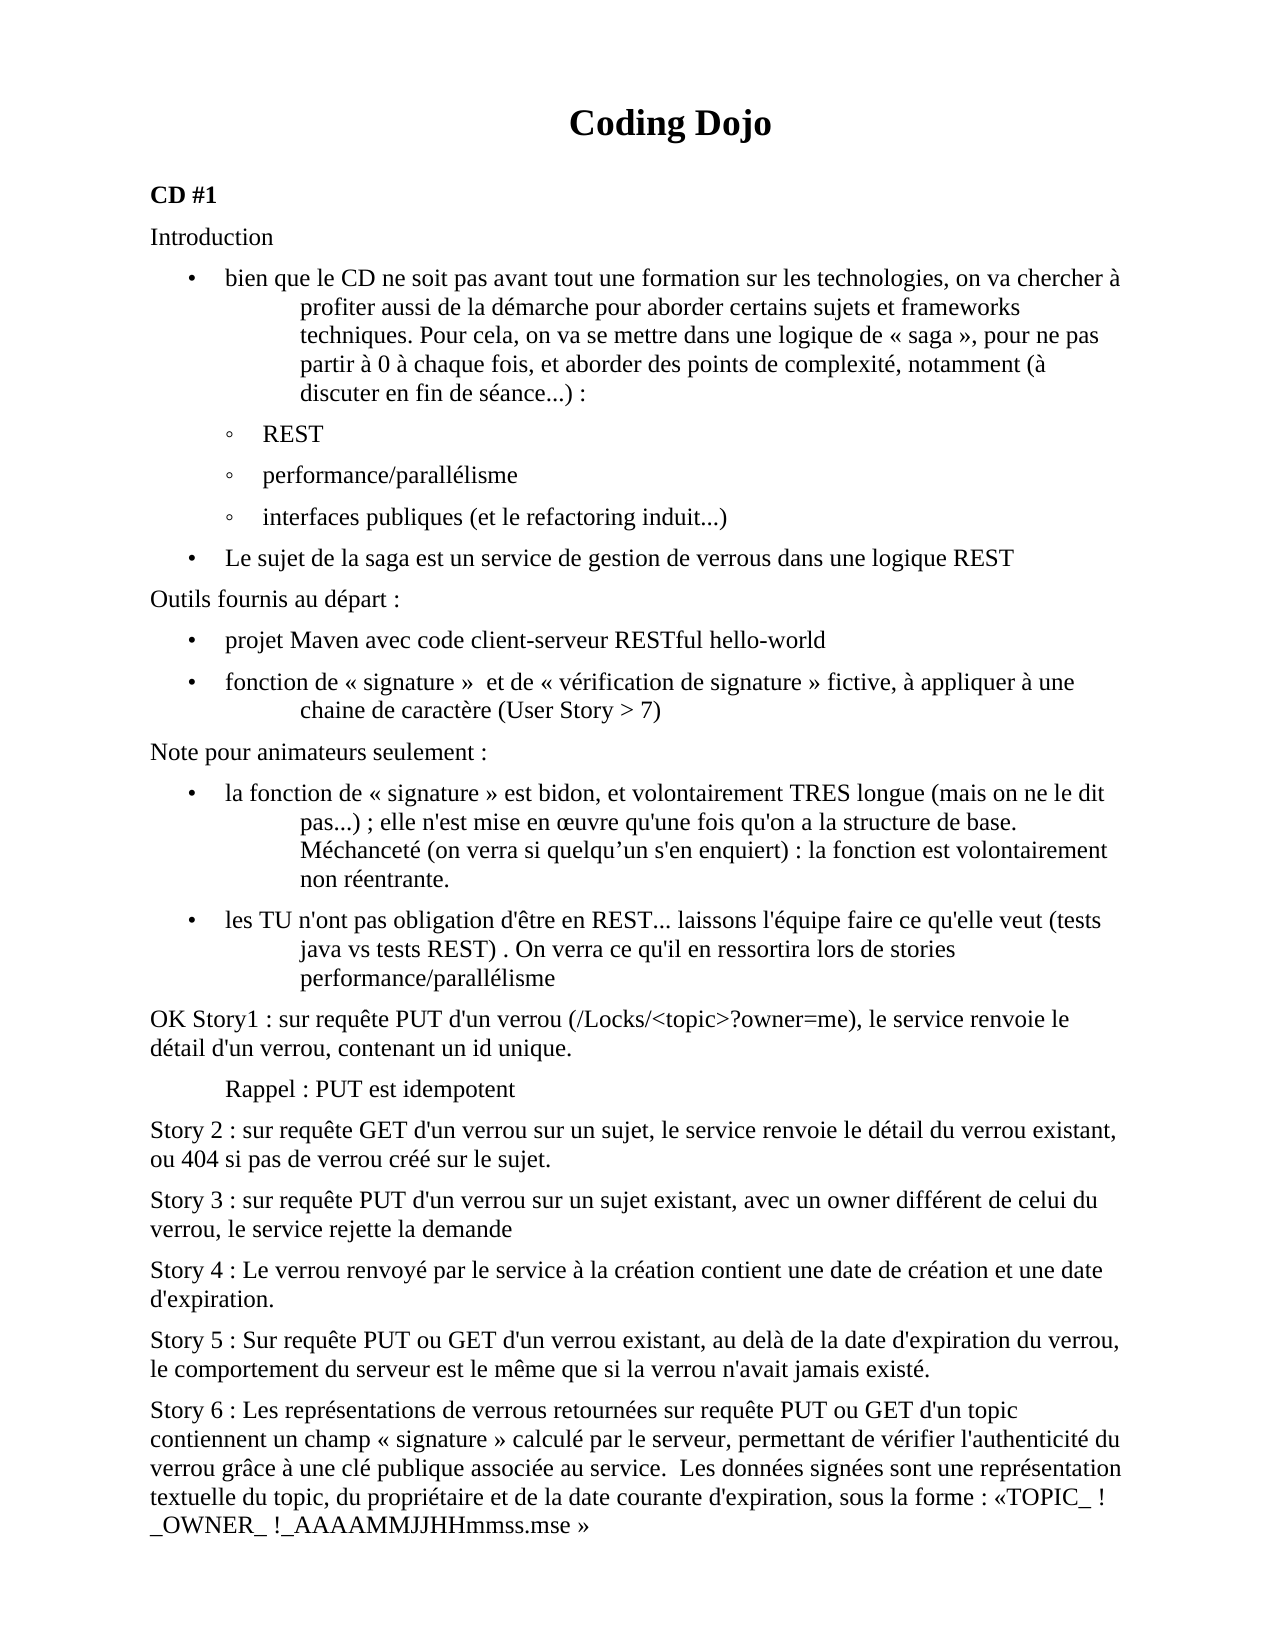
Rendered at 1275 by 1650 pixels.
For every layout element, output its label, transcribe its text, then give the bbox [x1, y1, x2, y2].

text Introduction [150, 222, 1125, 251]
list bien que le CD ne soit pas avant tout une formation sur les technologies, on va chercher à profiter aussi de la démarche pour aborder certains sujets et frameworks techniques. Pour cela, on va se mettre dans une logique de « saga », pour ne pas partir à 0 à chaque fois, et aborder des points de complexité, notamment (à discuter en fin de séance...) : [187, 263, 1125, 407]
text Story 6 : Les représentations de verrous retournées sur requête PUT ou GET d'un topic contiennent un champ « signature » calculé par le serveur, permettant de vérifier l'authenticité du verrou grâce à une clé publique associée au service. Les données signées sont une représentation textuelle du topic, du propriétaire et de la date courante d'expiration, sous la forme : «TOPIC_ !_OWNER_ !_AAAAMMJJHHmmss.mse » [150, 1396, 1125, 1539]
text OK Story1 : sur requête PUT d'un verrou (/Locks/<topic>?owner=me), le service renvoie le détail d'un verrou, contenant un id unique. [150, 1004, 1125, 1062]
list performance/parallélisme [225, 461, 1125, 489]
list REST [225, 419, 1125, 448]
text Outils fournis au départ : [150, 584, 1125, 613]
text Note pour animateurs seulement : [150, 737, 1125, 766]
list fonction de « signature » et de « vérification de signature » fictive, à appliquer à une chaine de caractère (User Story > 7) [187, 667, 1125, 724]
text Story 4 : Le verrou renvoyé par le service à la création contient une date de création et une date d'expiration. [150, 1256, 1125, 1313]
text Story 2 : sur requête GET d'un verrou sur un sujet, le service renvoie le détail du verrou existant, ou 404 si pas de verrou créé sur le sujet. [150, 1116, 1125, 1173]
list les TU n'ont pas obligation d'être en REST... laissons l'équipe faire ce qu'elle veut (tests java vs tests REST) . On verra ce qu'il en ressortira lors de stories performance/parallélisme [187, 906, 1125, 992]
text Coding Dojo [150, 100, 1125, 143]
text Story 3 : sur requête PUT d'un verrou sur un sujet existant, avec un owner différent de celui du verrou, le service rejette la demande [150, 1186, 1125, 1243]
text CD #1 [150, 181, 1125, 209]
list Le sujet de la saga est un service de gestion de verrous dans une logique REST [187, 543, 1125, 572]
list interfaces publiques (et le refactoring induit...) [225, 502, 1125, 531]
list la fonction de « signature » est bidon, et volontairement TRES longue (mais on ne le dit pas...) ; elle n'est mise en œuvre qu'une fois qu'on a la structure de base. Méchanceté (on verra si quelqu’un s'en enquiert) : la fonction est volontairement non réentrante. [187, 778, 1125, 893]
list projet Maven avec code client-serveur RESTful hello-world [187, 626, 1125, 654]
text Story 5 : Sur requête PUT ou GET d'un verrou existant, au delà de la date d'expiration du verrou, le comportement du serveur est le même que si la verrou n'avait jamais existé. [150, 1326, 1125, 1383]
text Rappel : PUT est idempotent [150, 1074, 1125, 1103]
